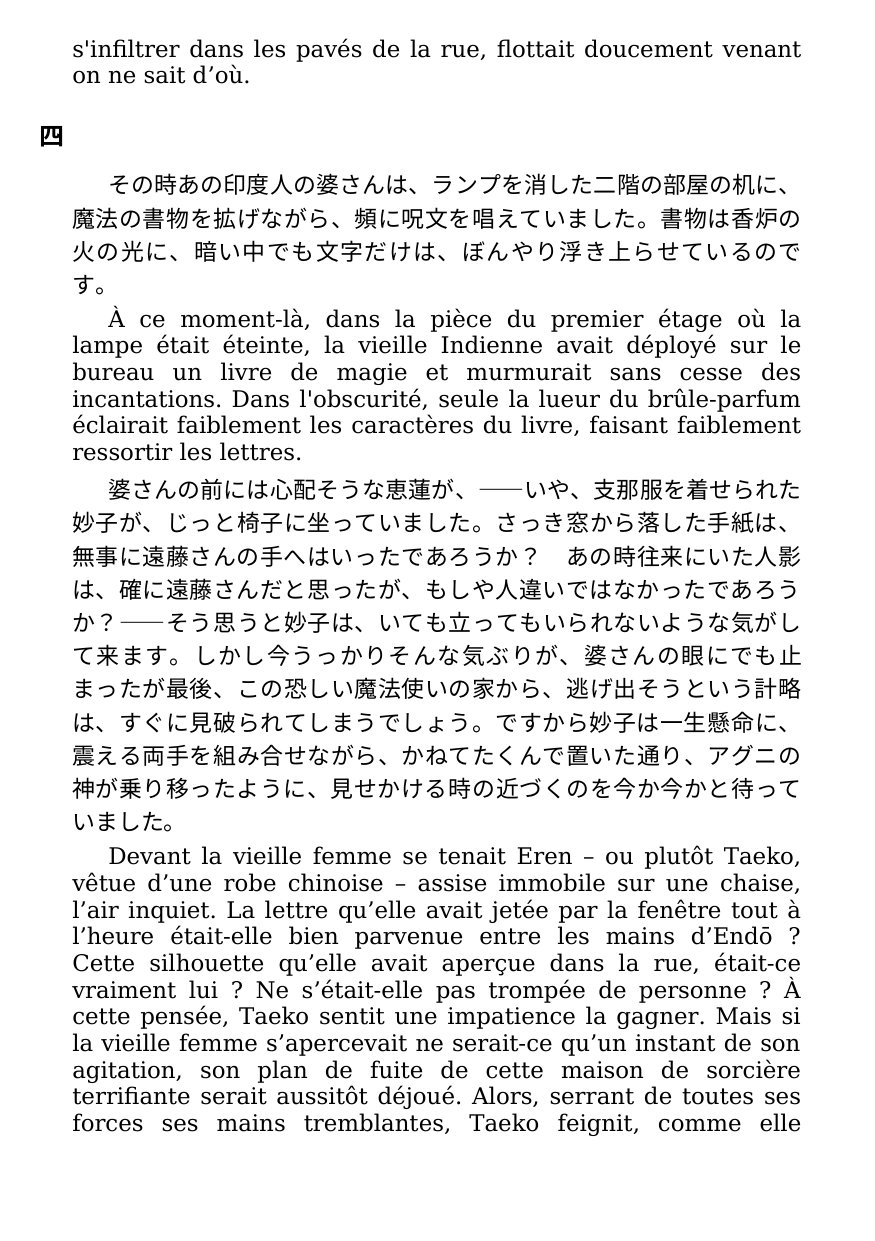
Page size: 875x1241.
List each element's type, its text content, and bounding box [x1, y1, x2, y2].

text Devant la vieille femme se tenait Eren – ou plutôt Taeko, vêtue d’une robe chinoise – assise immobile sur une chaise, l’air inquiet. La lettre qu’elle avait jetée par la fenêtre tout à l’heure était-elle bien parvenue entre les mains d’Endō ? Cette silhouette qu’elle avait aperçue dans la rue, était-ce vraiment lui ? Ne s’était-elle pas trompée de personne ? À cette pensée, Taeko sentit une impatience la gagner. Mais si la vieille femme s’apercevait ne serait-ce qu’un instant de son agitation, son plan de fuite de cette maison de sorcière terrifiante serait aussitôt déjoué. Alors, serrant de toutes ses forces ses mains tremblantes, Taeko feignit, comme elle [72, 843, 802, 1137]
text 婆さんの前には心配そうな恵蓮が、――いや、支那服を着せられた妙子が、じっと椅子に坐っていました。さっき窓から落した手紙は、無事に遠藤さんの手へはいったであろうか？ あの時往来にいた人影は、確に遠藤さんだと思ったが、もしや人違いではなかったであろうか？――そう思うと妙子は、いても立ってもいられないような気がして来ます。しかし今うっかりそんな気ぶりが、婆さんの眼にでも止まったが最後、この恐しい魔法使いの家から、逃げ出そうという計略は、すぐに見破られてしまうでしょう。ですから妙子は一生懸命に、震える両手を組み合せながら、かねてたくんで置いた通り、アグニの神が乗り移ったように、見せかける時の近づくのを今か今かと待っていました。 [72, 472, 802, 837]
text À ce moment-là, dans la pièce du premier étage où la lampe était éteinte, la vieille Indienne avait déployé sur le bureau un livre de magie et murmurait sans cesse des incantations. Dans l'obscurité, seule la lueur du brûle-parfum éclairait faiblement les caractères du livre, faisant faiblement ressortir les lettres. [72, 306, 802, 466]
text その時あの印度人の婆さんは、ランプを消した二階の部屋の机に、魔法の書物を拡げながら、頻に呪文を唱えていました。書物は香炉の火の光に、暗い中でも文字だけは、ぼんやり浮き上らせているのです。 [72, 167, 802, 300]
text s'infiltrer dans les pavés de la rue, flottait doucement venant on ne sait d’où. [72, 36, 802, 89]
subtitle 四 [36, 113, 838, 155]
